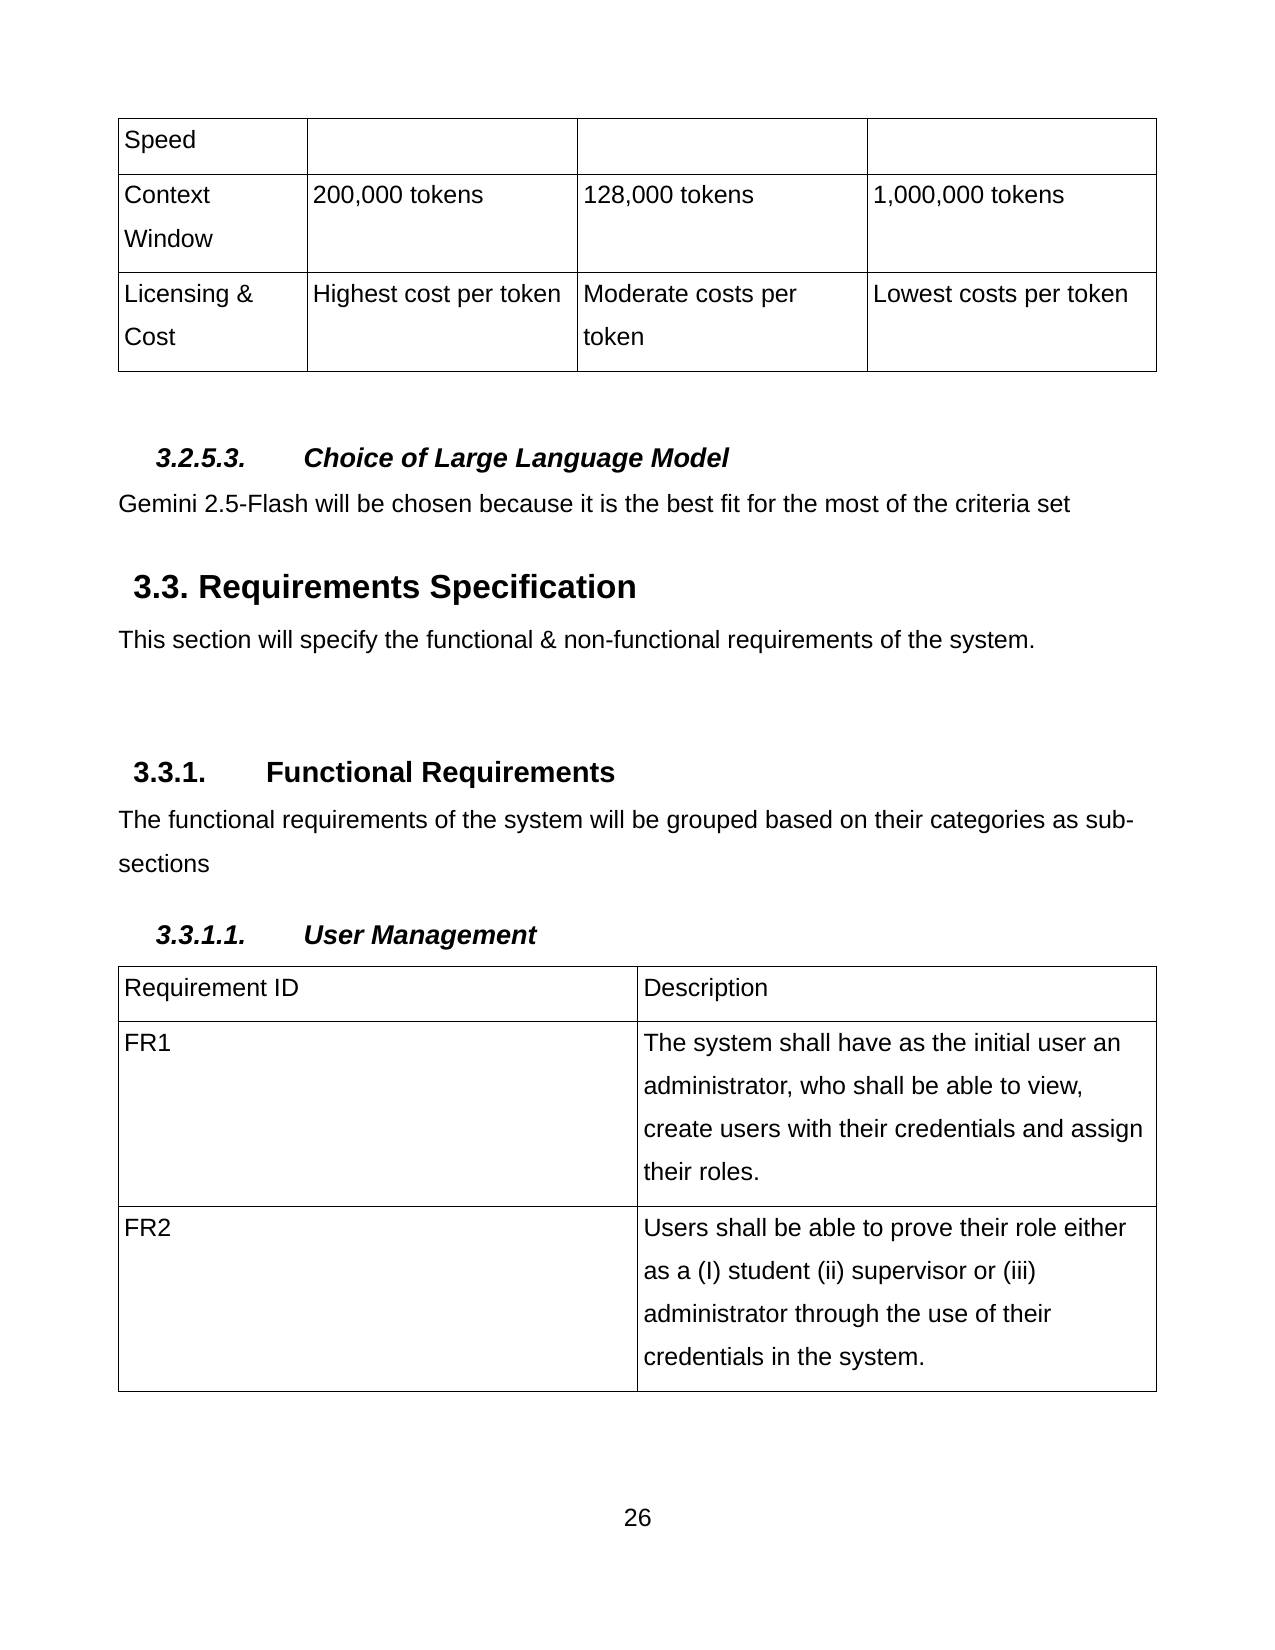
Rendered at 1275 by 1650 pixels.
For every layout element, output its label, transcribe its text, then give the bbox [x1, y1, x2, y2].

table_cell Highest cost per token [308, 273, 577, 371]
table_cell FR1 [119, 1022, 637, 1206]
text This section will specify the functional & non-functional requirements of the system. [118, 625, 1157, 654]
table_cell The system shall have as the initial user an administrator, who shall be able to view, create users with their credentials and assign their roles. [638, 1022, 1156, 1206]
subtitle User Management [156, 919, 1157, 950]
table_cell FR2 [119, 1207, 637, 1391]
subtitle Choice of Large Language Model [156, 442, 1157, 473]
text Gemini 2.5-Flash will be chosen because it is the best fit for the most of the criteria set [118, 489, 1157, 518]
table_cell Licensing & Cost [119, 273, 307, 371]
table_cell Context Window [119, 175, 307, 272]
subtitle Requirements Specification [118, 568, 1157, 606]
table_cell [868, 119, 1156, 174]
table_header Description [638, 967, 1156, 1021]
table_cell Lowest costs per token [868, 273, 1156, 371]
table_cell [578, 119, 867, 174]
table_cell Users shall be able to prove their role either as a (I) student (ii) supervisor or (iii) administrator through the use of their credentials in the system. [638, 1207, 1156, 1391]
text The functional requirements of the system will be grouped based on their categories as sub-sections [118, 806, 1157, 877]
table_cell 1,000,000 tokens [868, 175, 1156, 272]
table_cell Moderate costs per token [578, 273, 867, 371]
table_cell Speed [119, 119, 307, 174]
table_cell [308, 119, 577, 174]
subtitle Functional Requirements [118, 755, 1157, 789]
table_cell 128,000 tokens [578, 175, 867, 272]
table_cell 200,000 tokens [308, 175, 577, 272]
table_header Requirement ID [119, 967, 637, 1021]
